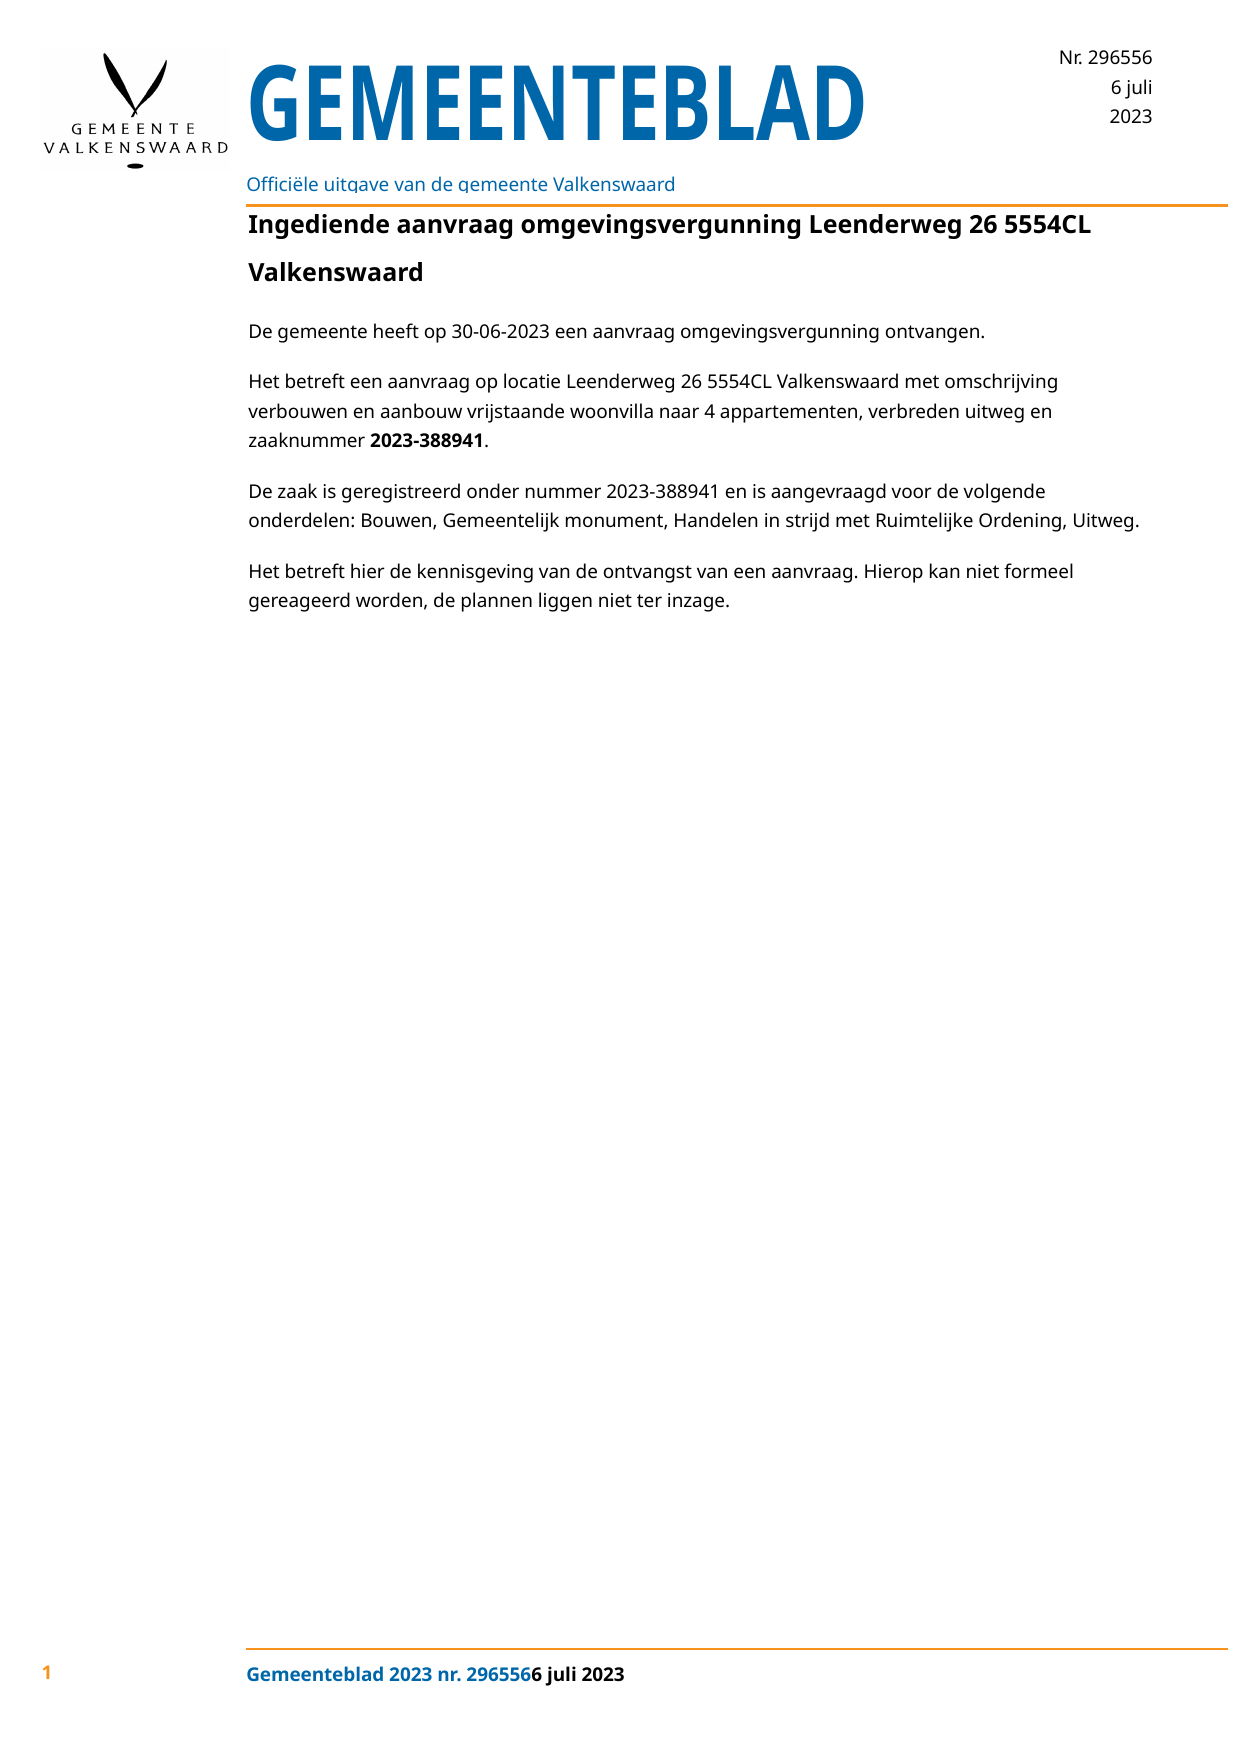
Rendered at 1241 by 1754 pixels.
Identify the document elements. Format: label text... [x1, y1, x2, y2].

text De gemeente heeft op 30-06-2023 een aanvraag omgevingsvergunning ontvangen. [248, 318, 1152, 344]
text Het betreft hier de kennisgeving van de ontvangst van een aanvraag. Hierop kan niet formeel gereageerd worden, de plannen liggen niet ter inzage. [248, 558, 1152, 613]
text De zaak is geregistreerd onder nummer 2023-388941 en is aangevraagd voor de volgende onderdelen: Bouwen, Gemeentelijk monument, Handelen in strijd met Ruimtelijke Ordening, Uitweg. [248, 478, 1152, 533]
picture [41, 47, 231, 172]
text Ingediende aanvraag omgevingsvergunning Leenderweg 26 5554CL Valkenswaard [248, 207, 1152, 288]
text Het betreft een aanvraag op locatie Leenderweg 26 5554CL Valkenswaard met omschrijving verbouwen en aanbouw vrijstaande woonvilla naar 4 appartementen, verbreden uitweg en zaaknummer 2023-388941. [248, 368, 1152, 453]
